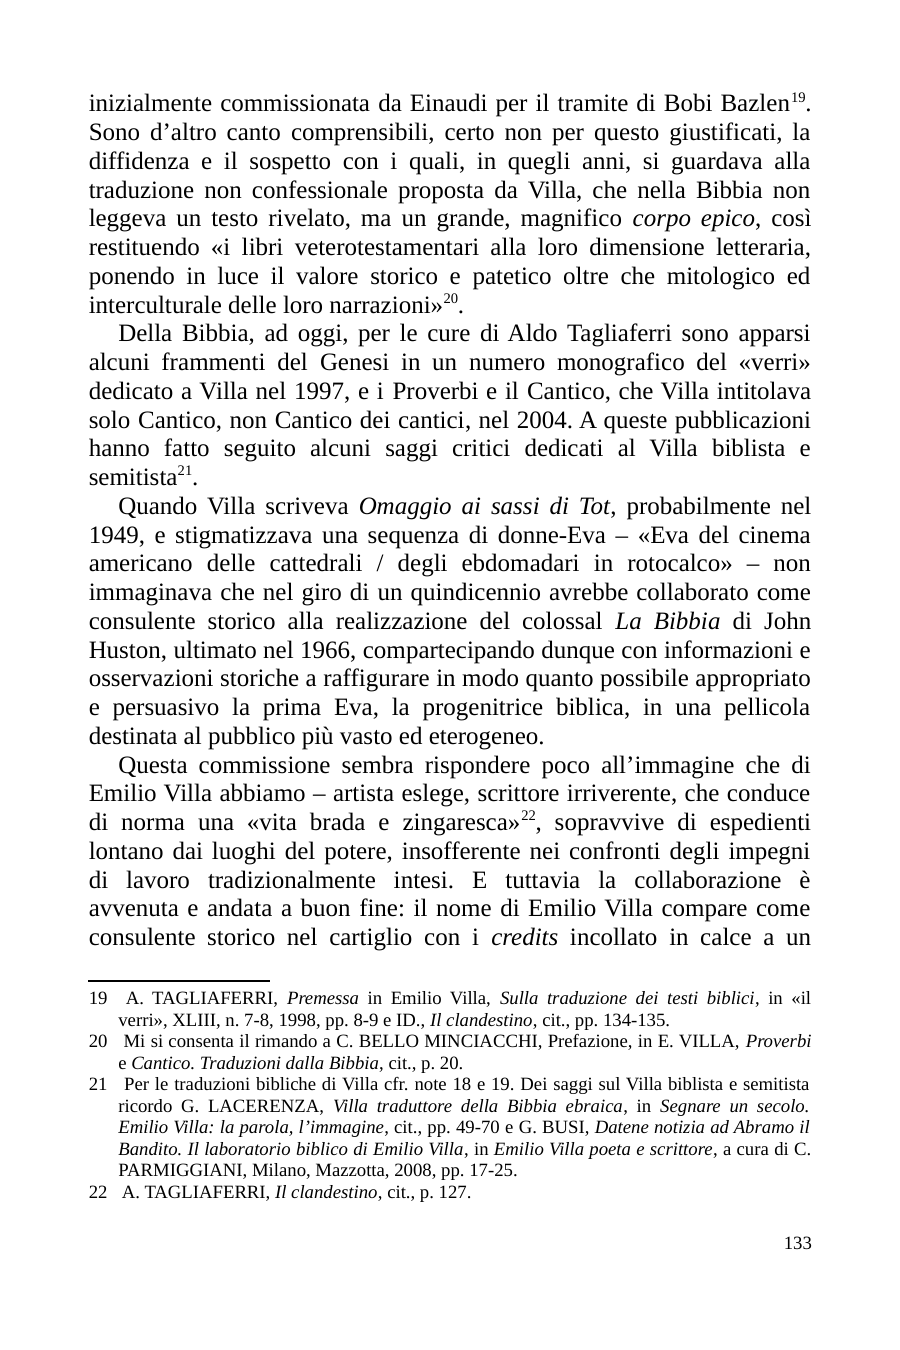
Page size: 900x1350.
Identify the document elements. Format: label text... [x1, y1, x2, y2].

text A. TAGLIAFERRI, Premessa in Emilio Villa, Sulla traduzione dei testi biblici, in «il verri», XLIII, n. 7-8, 1998, pp. 8-9 e ID., Il clandestino, cit., pp. 134-135. [88, 987, 811, 1030]
text Mi si consenta il rimando a C. BELLO MINCIACCHI, Prefazione, in E. VILLA, Proverbi e Cantico. Traduzioni dalla Bibbia, cit., p. 20. [88, 1030, 811, 1073]
text A. TAGLIAFERRI, Il clandestino, cit., p. 127. [88, 1181, 811, 1202]
text inizialmente commissionata da Einaudi per il tramite di Bobi Bazlen. Sono d’altro canto comprensibili, certo non per questo giustificati, la diffidenza e il sospetto con i quali, in quegli anni, si guardava alla traduzione non confessionale proposta da Villa, che nella Bibbia non leggeva un testo rivelato, ma un grande, magnifico corpo epico, così restituendo «i libri veterotestamentari alla loro dimensione letteraria, ponendo in luce il valore storico e patetico oltre che mitologico ed interculturale delle loro narrazioni». [88, 88, 811, 318]
text Per le traduzioni bibliche di Villa cfr. note 18 e 19. Dei saggi sul Villa biblista e semitista ricordo G. LACERENZA, Villa traduttore della Bibbia ebraica, in Segnare un secolo. Emilio Villa: la parola, l’immagine, cit., pp. 49-70 e G. BUSI, Datene notizia ad Abramo il Bandito. Il laboratorio biblico di Emilio Villa, in Emilio Villa poeta e scrittore, a cura di C. PARMIGGIANI, Milano, Mazzotta, 2008, pp. 17-25. [88, 1073, 811, 1181]
text Questa commissione sembra rispondere poco all’immagine che di Emilio Villa abbiamo – artista eslege, scrittore irriverente, che conduce di norma una «vita brada e zingaresca», sopravvive di espedienti lontano dai luoghi del potere, insofferente nei confronti degli impegni di lavoro tradizionalmente intesi. E tuttavia la collaborazione è avvenuta e andata a buon fine: il nome di Emilio Villa compare come consulente storico nel cartiglio con i credits incollato in calce a un [88, 750, 811, 951]
text Quando Villa scriveva Omaggio ai sassi di Tot, probabilmente nel 1949, e stigmatizzava una sequenza di donne-Eva – «Eva del cinema americano delle cattedrali / degli ebdomadari in rotocalco» – non immaginava che nel giro di un quindicennio avrebbe collaborato come consulente storico alla realizzazione del colossal La Bibbia di John Huston, ultimato nel 1966, compartecipando dunque con informazioni e osservazioni storiche a raffigurare in modo quanto possibile appropriato e persuasivo la prima Eva, la progenitrice biblica, in una pellicola destinata al pubblico più vasto ed eterogeneo. [88, 491, 811, 750]
text Della Bibbia, ad oggi, per le cure di Aldo Tagliaferri sono apparsi alcuni frammenti del Genesi in un numero monografico del «verri» dedicato a Villa nel 1997, e i Proverbi e il Cantico, che Villa intitolava solo Cantico, non Cantico dei cantici, nel 2004. A queste pubblicazioni hanno fatto seguito alcuni saggi critici dedicati al Villa biblista e semitista. [88, 318, 811, 491]
